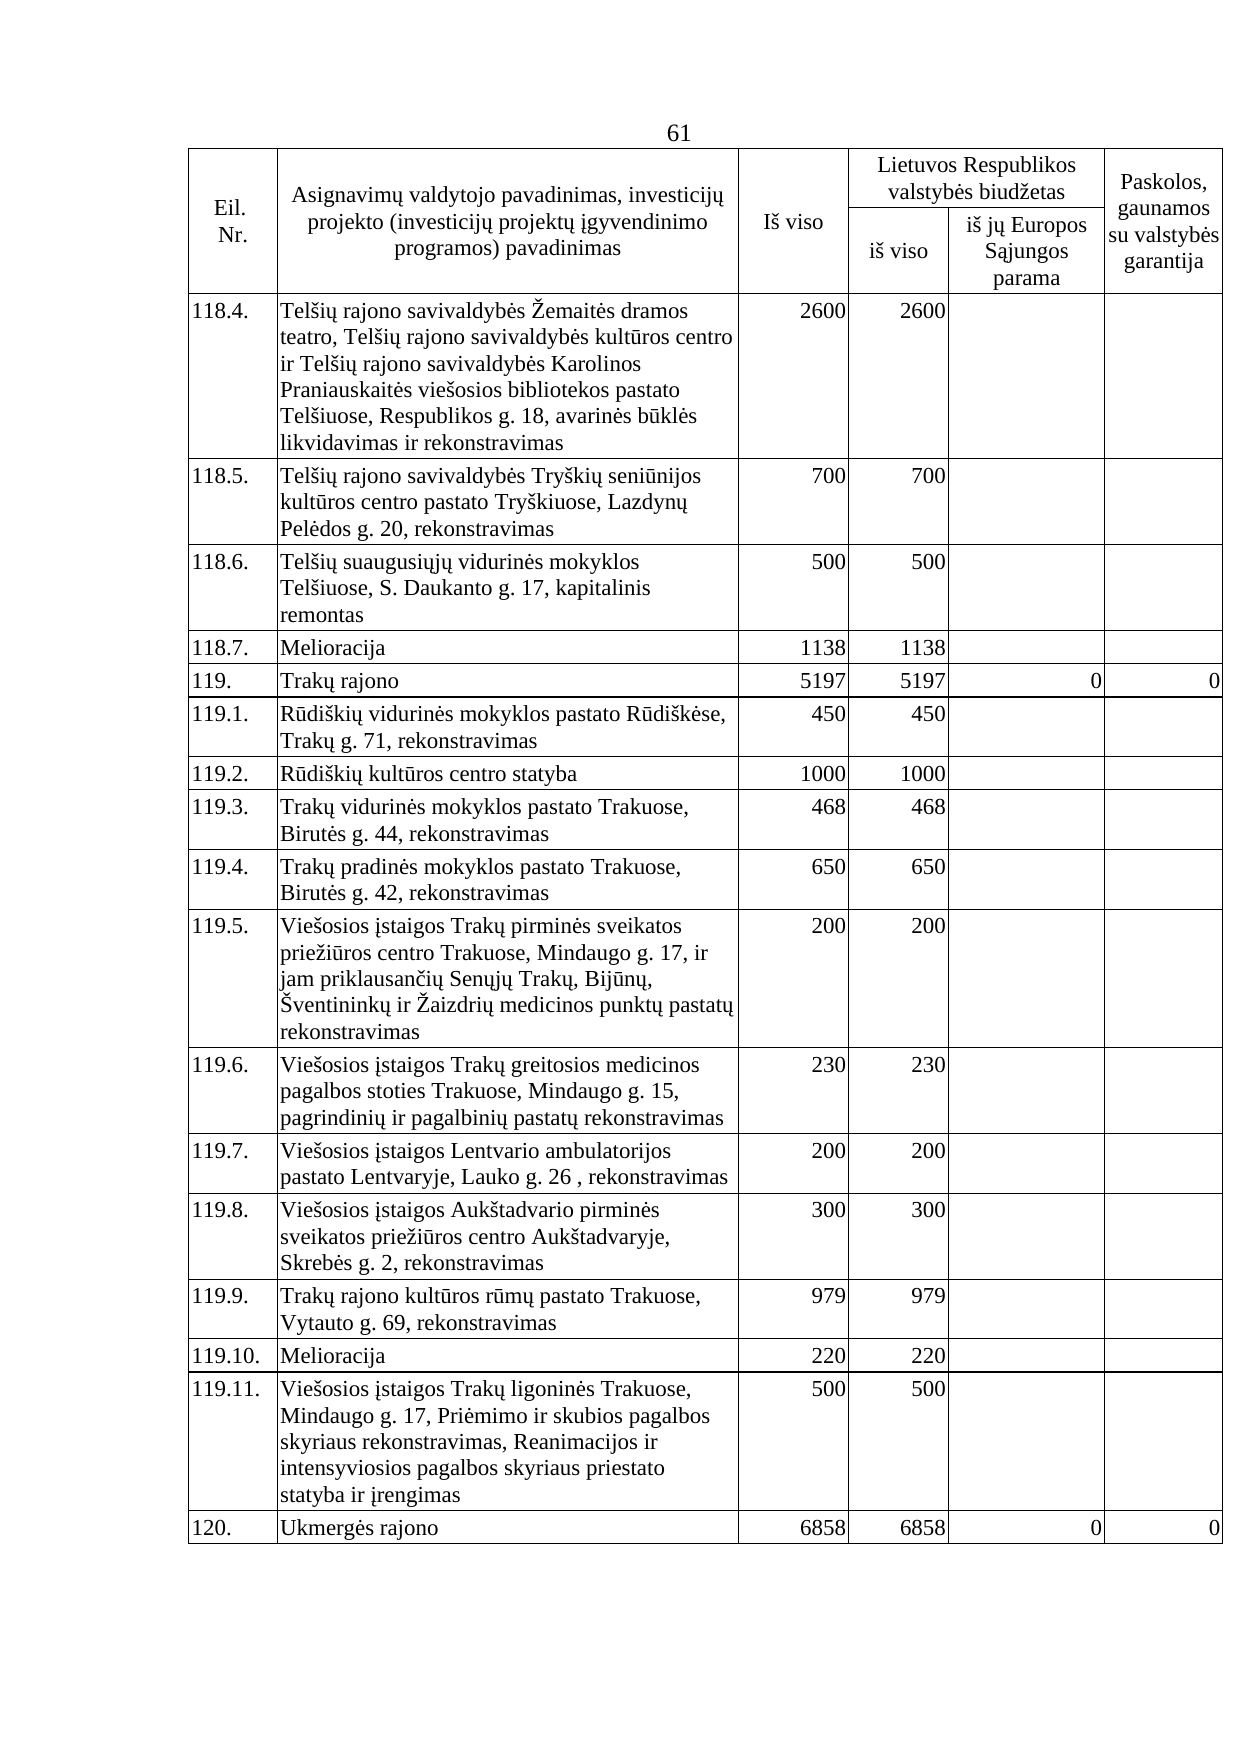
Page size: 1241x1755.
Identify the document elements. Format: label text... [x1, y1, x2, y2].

table_cell iš viso [849, 208, 948, 293]
table_cell 5197 [849, 664, 948, 696]
table_cell 119.3. [189, 790, 277, 849]
table_cell 1138 [849, 631, 948, 663]
table_cell 5197 [739, 664, 848, 696]
table_cell [949, 1194, 1104, 1278]
table_cell 6858 [849, 1511, 948, 1543]
table_cell 200 [739, 1134, 848, 1193]
table_cell 500 [849, 1373, 948, 1510]
table_cell 200 [849, 1134, 948, 1193]
table_cell 120. [189, 1511, 277, 1543]
table_cell 979 [849, 1280, 948, 1338]
table_cell [1105, 1194, 1222, 1278]
table_cell 119.7. [189, 1134, 277, 1193]
table_cell 118.6. [189, 545, 277, 630]
table_cell [1105, 1280, 1222, 1338]
table_cell [949, 790, 1104, 849]
table_cell 220 [739, 1339, 848, 1371]
table_header Iš viso [739, 149, 848, 293]
table_cell [1105, 850, 1222, 908]
table_cell [1105, 757, 1222, 789]
table_cell 500 [739, 545, 848, 630]
table_cell 119.1. [189, 698, 277, 756]
table_cell 119.5. [189, 910, 277, 1047]
table_cell 119.10. [189, 1339, 277, 1371]
table_cell [949, 1048, 1104, 1133]
table_cell 6858 [739, 1511, 848, 1543]
table_header Asignavimų valdytojo pavadinimas, investicijų projekto (investicijų projektų įgyvendinimo programos) pavadinimas [278, 149, 738, 293]
table_cell 500 [849, 545, 948, 630]
table_cell [1105, 1134, 1222, 1193]
table_cell [949, 631, 1104, 663]
table_cell 119.11. [189, 1373, 277, 1510]
table_cell [1105, 1048, 1222, 1133]
table_cell Viešosios įstaigos Lentvario ambulatorijos pastato Lentvaryje, Lauko g. 26 , rekonstravimas [278, 1134, 738, 1193]
table_cell Ukmergės rajono [278, 1511, 738, 1543]
table_cell [949, 757, 1104, 789]
table_header Lietuvos Respublikos valstybės biudžetas [849, 149, 1104, 207]
table_cell 450 [849, 698, 948, 756]
table_cell [949, 698, 1104, 756]
table_cell 1000 [739, 757, 848, 789]
table_cell 119.8. [189, 1194, 277, 1278]
table_cell [1105, 698, 1222, 756]
table_cell 119.9. [189, 1280, 277, 1338]
table_cell 650 [739, 850, 848, 908]
table_cell 500 [739, 1373, 848, 1510]
table_cell [949, 1373, 1104, 1510]
table_cell Telšių rajono savivaldybės Žemaitės dramos teatro, Telšių rajono savivaldybės kultūros centro ir Telšių rajono savivaldybės Karolinos Praniauskaitės viešosios bibliotekos pastato Telšiuose, Respublikos g. 18, avarinės būklės likvidavimas ir rekonstravimas [278, 294, 738, 458]
table_header Eil. Nr. [189, 149, 277, 293]
table_cell 979 [739, 1280, 848, 1338]
table_cell 1138 [739, 631, 848, 663]
table_cell Trakų rajono [278, 664, 738, 696]
table_cell Viešosios įstaigos Trakų greitosios medicinos pagalbos stoties Trakuose, Mindaugo g. 15, pagrindinių ir pagalbinių pastatų rekonstravimas [278, 1048, 738, 1133]
table_cell Telšių suaugusiųjų vidurinės mokyklos Telšiuose, S. Daukanto g. 17, kapitalinis remontas [278, 545, 738, 630]
table_cell 119.2. [189, 757, 277, 789]
table_cell 230 [739, 1048, 848, 1133]
table_cell 300 [849, 1194, 948, 1278]
table_cell [949, 910, 1104, 1047]
table_cell 2600 [739, 294, 848, 458]
table_cell iš jų Europos Sąjungos parama [949, 208, 1104, 293]
table_cell Melioracija [278, 1339, 738, 1371]
table_cell [949, 850, 1104, 908]
table_cell Trakų vidurinės mokyklos pastato Trakuose, Birutės g. 44, rekonstravimas [278, 790, 738, 849]
table_cell 0 [949, 1511, 1104, 1543]
table_cell 0 [1105, 1511, 1222, 1543]
table_cell Viešosios įstaigos Trakų ligoninės Trakuose, Mindaugo g. 17, Priėmimo ir skubios pagalbos skyriaus rekonstravimas, Reanimacijos ir intensyviosios pagalbos skyriaus priestato statyba ir įrengimas [278, 1373, 738, 1510]
table_cell 220 [849, 1339, 948, 1371]
table_cell 118.4. [189, 294, 277, 458]
table_cell [949, 459, 1104, 544]
table_cell [1105, 1373, 1222, 1510]
table_cell [949, 294, 1104, 458]
table_cell [1105, 294, 1222, 458]
table_cell 118.5. [189, 459, 277, 544]
table_cell 118.7. [189, 631, 277, 663]
table_cell 700 [849, 459, 948, 544]
table_cell 468 [739, 790, 848, 849]
table_cell 0 [1105, 664, 1222, 696]
table_cell [1105, 790, 1222, 849]
table_cell Trakų pradinės mokyklos pastato Trakuose, Birutės g. 42, rekonstravimas [278, 850, 738, 908]
table_cell [1105, 1339, 1222, 1371]
table_cell 119.6. [189, 1048, 277, 1133]
table_cell [949, 1280, 1104, 1338]
table_cell 200 [739, 910, 848, 1047]
table_cell [949, 1339, 1104, 1371]
table_cell 0 [949, 664, 1104, 696]
table_cell Rūdiškių vidurinės mokyklos pastato Rūdiškėse, Trakų g. 71, rekonstravimas [278, 698, 738, 756]
table_cell 2600 [849, 294, 948, 458]
table_cell 650 [849, 850, 948, 908]
table_cell 700 [739, 459, 848, 544]
table_header Paskolos, gaunamos su valstybės garantija [1105, 149, 1222, 293]
table_cell Melioracija [278, 631, 738, 663]
table_cell 200 [849, 910, 948, 1047]
table_cell 230 [849, 1048, 948, 1133]
table_cell [1105, 910, 1222, 1047]
table_cell 450 [739, 698, 848, 756]
table_cell Trakų rajono kultūros rūmų pastato Trakuose, Vytauto g. 69, rekonstravimas [278, 1280, 738, 1338]
table_cell 1000 [849, 757, 948, 789]
table_cell Rūdiškių kultūros centro statyba [278, 757, 738, 789]
table_cell Viešosios įstaigos Trakų pirminės sveikatos priežiūros centro Trakuose, Mindaugo g. 17, ir jam priklausančių Senųjų Trakų, Bijūnų, Šventininkų ir Žaizdrių medicinos punktų pastatų rekonstravimas [278, 910, 738, 1047]
table_cell Viešosios įstaigos Aukštadvario pirminės sveikatos priežiūros centro Aukštadvaryje, Skrebės g. 2, rekonstravimas [278, 1194, 738, 1278]
table_cell [1105, 545, 1222, 630]
table_cell [1105, 631, 1222, 663]
table_cell 119.4. [189, 850, 277, 908]
table_cell 300 [739, 1194, 848, 1278]
table_cell [949, 545, 1104, 630]
table_cell [949, 1134, 1104, 1193]
table_cell 468 [849, 790, 948, 849]
table_cell [1105, 459, 1222, 544]
table_cell 119. [189, 664, 277, 696]
table_cell Telšių rajono savivaldybės Tryškių seniūnijos kultūros centro pastato Tryškiuose, Lazdynų Pelėdos g. 20, rekonstravimas [278, 459, 738, 544]
